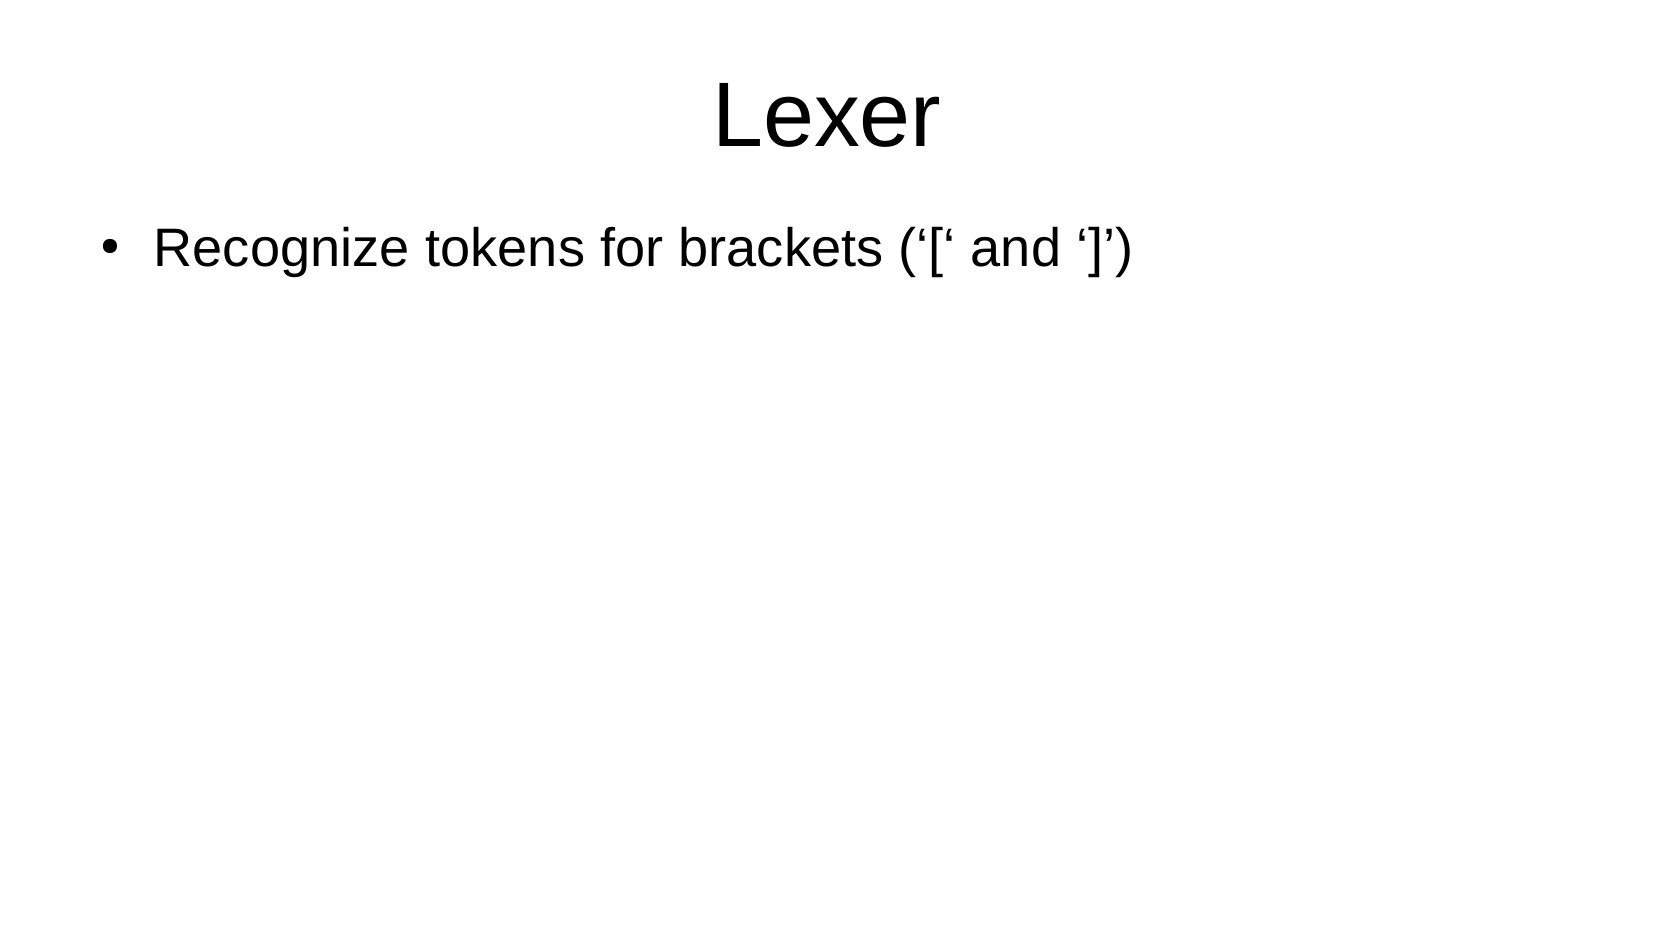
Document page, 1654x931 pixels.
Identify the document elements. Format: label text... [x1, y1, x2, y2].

list Recognize tokens for brackets (‘[‘ and ‘]’) [82, 217, 1571, 758]
title Lexer [82, 37, 1571, 193]
